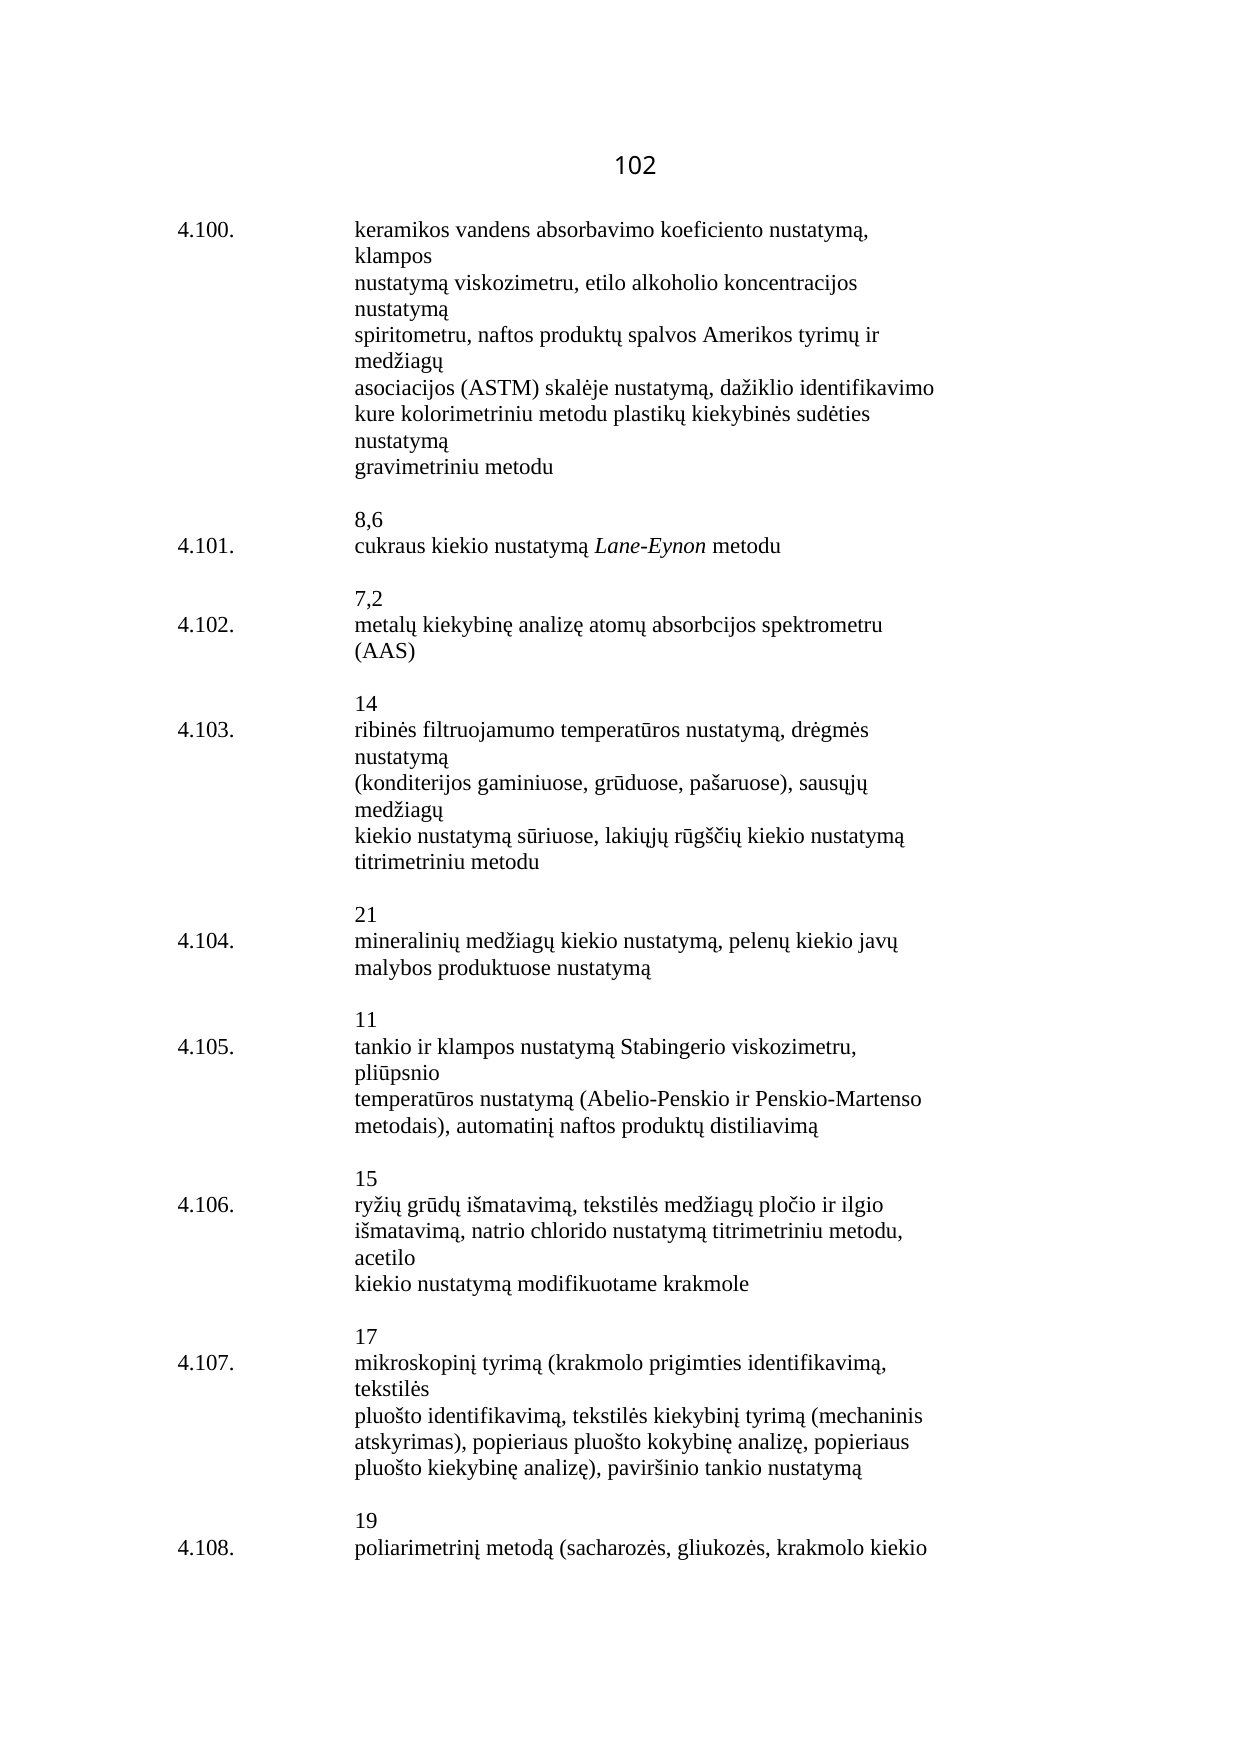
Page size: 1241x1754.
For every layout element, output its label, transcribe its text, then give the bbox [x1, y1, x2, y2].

text spiritometru, naftos produktų spalvos Amerikos tyrimų ir medžiagų [354, 321, 945, 374]
text pluošto identifikavimą, tekstilės kiekybinį tyrimą (mechaninis [354, 1402, 945, 1428]
text atskyrimas), popieriaus pluošto kokybinę analizę, popieriaus [354, 1428, 945, 1454]
text 4.101. cukraus kiekio nustatymą Lane-Eynon metodu 7,2 [177, 532, 945, 611]
text gravimetriniu metodu 8,6 [354, 453, 945, 532]
text kiekio nustatymą sūriuose, lakiųjų rūgščių kiekio nustatymą [354, 822, 945, 848]
text titrimetriniu metodu 21 [354, 848, 945, 927]
text metodais), automatinį naftos produktų distiliavimą 15 [354, 1112, 945, 1191]
text 4.100. keramikos vandens absorbavimo koeficiento nustatymą, klampos [177, 216, 945, 268]
text išmatavimą, natrio chlorido nustatymą titrimetriniu metodu, acetilo [354, 1217, 945, 1270]
text 4.102. metalų kiekybinę analizę atomų absorbcijos spektrometru (AAS) 14 [177, 611, 945, 717]
text 4.105. tankio ir klampos nustatymą Stabingerio viskozimetru, pliūpsnio [177, 1033, 945, 1086]
text pluošto kiekybinę analizę), paviršinio tankio nustatymą 19 [354, 1454, 945, 1533]
text 4.104. mineralinių medžiagų kiekio nustatymą, pelenų kiekio javų [177, 927, 945, 954]
text nustatymą viskozimetru, etilo alkoholio koncentracijos nustatymą [354, 268, 945, 321]
text 4.108. poliarimetrinį metodą (sacharozės, gliukozės, krakmolo kiekio [177, 1533, 945, 1560]
text asociacijos (ASTM) skalėje nustatymą, dažiklio identifikavimo [354, 374, 945, 400]
text kiekio nustatymą modifikuotame krakmole 17 [354, 1270, 945, 1349]
text 4.107. mikroskopinį tyrimą (krakmolo prigimties identifikavimą, tekstilės [177, 1349, 945, 1402]
text malybos produktuose nustatymą 11 [354, 954, 945, 1033]
text temperatūros nustatymą (Abelio-Penskio ir Penskio-Martenso [354, 1086, 945, 1112]
text 4.103. ribinės filtruojamumo temperatūros nustatymą, drėgmės nustatymą [177, 717, 945, 769]
text (konditerijos gaminiuose, grūduose, pašaruose), sausųjų medžiagų [354, 769, 945, 822]
text 4.106. ryžių grūdų išmatavimą, tekstilės medžiagų pločio ir ilgio [177, 1191, 945, 1217]
text kure kolorimetriniu metodu plastikų kiekybinės sudėties nustatymą [354, 400, 945, 453]
